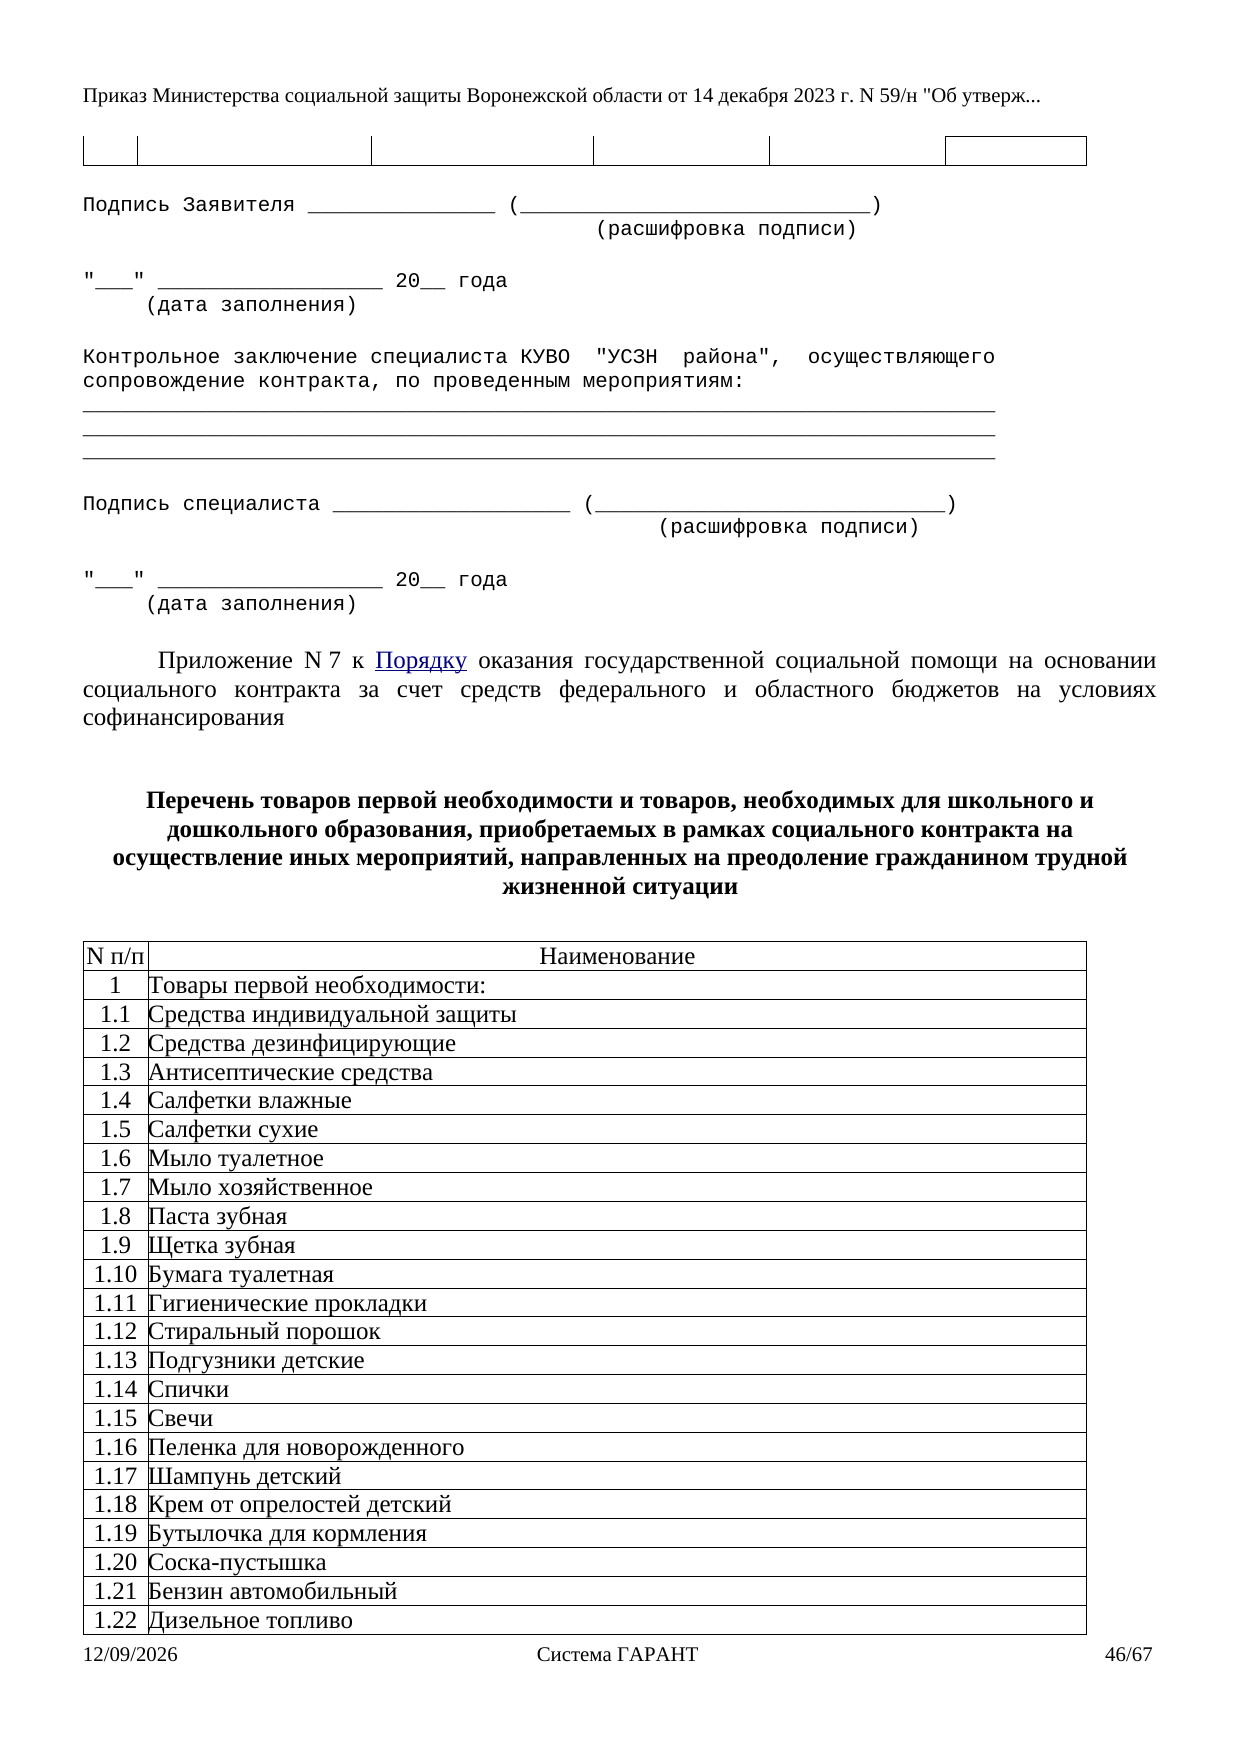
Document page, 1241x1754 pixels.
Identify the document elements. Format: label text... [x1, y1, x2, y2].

table_cell Стиральный порошок [149, 1317, 1086, 1345]
text Подпись специалиста ___________________ (____________________________) [83, 493, 1157, 517]
table_cell [84, 136, 137, 165]
text (расшифровка подписи) [83, 217, 1157, 241]
table_cell Антисептические средства [149, 1058, 1086, 1085]
text "___" __________________ 20__ года [83, 569, 1157, 593]
table_cell Мыло хозяйственное [149, 1173, 1086, 1201]
text "___" __________________ 20__ года [83, 270, 1157, 293]
table_cell Салфетки сухие [149, 1115, 1086, 1143]
table_cell 1.10 [84, 1260, 148, 1288]
table_cell Бензин автомобильный [149, 1577, 1086, 1605]
table_cell Пеленка для новорожденного [149, 1433, 1086, 1461]
text _________________________________________________________________________ [83, 393, 1157, 417]
text (дата заполнения) [83, 593, 1157, 616]
table_cell [594, 136, 769, 165]
text _________________________________________________________________________ [83, 417, 1157, 441]
table_cell Соска-пустышка [149, 1548, 1086, 1576]
table_cell 1.5 [84, 1115, 148, 1143]
table_cell 1.1 [84, 1000, 148, 1028]
table_cell 1.6 [84, 1144, 148, 1172]
table_cell 1.9 [84, 1231, 148, 1259]
table_cell Спички [149, 1375, 1086, 1403]
text Приложение N 7 к Порядку оказания государственной социальной помощи на основании социального контракта за счет средств федерального и областного бюджетов на условиях софинансирования [83, 645, 1157, 731]
table_cell Бутылочка для кормления [149, 1519, 1086, 1547]
table_cell 1.18 [84, 1490, 148, 1518]
text Подпись Заявителя _______________ (____________________________) [83, 194, 1157, 217]
table_header Наименование [149, 942, 1086, 970]
table_cell Гигиенические прокладки [149, 1289, 1086, 1316]
text Контрольное заключение специалиста КУВО "УСЗН района", осуществляющего [83, 346, 1157, 369]
table_cell 1.19 [84, 1519, 148, 1547]
table_cell Товары первой необходимости: [149, 971, 1086, 999]
table_cell Щетка зубная [149, 1231, 1086, 1259]
table_cell 1.2 [84, 1029, 148, 1057]
table_cell 1.7 [84, 1173, 148, 1201]
table_cell Подгузники детские [149, 1346, 1086, 1374]
text (дата заполнения) [83, 293, 1157, 317]
table_header N п/п [84, 942, 148, 970]
table_cell 1.3 [84, 1058, 148, 1085]
table_cell [138, 136, 371, 165]
table_cell Средства дезинфицирующие [149, 1029, 1086, 1057]
table_cell 1.20 [84, 1548, 148, 1576]
table_cell Свечи [149, 1404, 1086, 1432]
text сопровождение контракта, по проведенным мероприятиям: [83, 369, 1157, 393]
table_cell 1.16 [84, 1433, 148, 1461]
table_cell Шампунь детский [149, 1462, 1086, 1489]
table_cell 1 [84, 971, 148, 999]
table_cell Салфетки влажные [149, 1086, 1086, 1114]
table_cell 1.12 [84, 1317, 148, 1345]
table_cell Бумага туалетная [149, 1260, 1086, 1288]
table_cell Мыло туалетное [149, 1144, 1086, 1172]
table_cell 1.22 [84, 1606, 148, 1634]
table_cell [946, 137, 1086, 165]
table_cell 1.17 [84, 1462, 148, 1489]
table_cell [770, 136, 945, 165]
table_cell [372, 136, 593, 165]
table_cell Паста зубная [149, 1202, 1086, 1230]
table_cell 1.13 [84, 1346, 148, 1374]
table_cell 1.14 [84, 1375, 148, 1403]
table_cell Крем от опрелостей детский [149, 1490, 1086, 1518]
table_cell 1.11 [84, 1289, 148, 1316]
text _________________________________________________________________________ [83, 441, 1157, 464]
text (расшифровка подписи) [83, 517, 1157, 540]
table_cell 1.8 [84, 1202, 148, 1230]
table_cell 1.15 [84, 1404, 148, 1432]
table_cell 1.4 [84, 1086, 148, 1114]
table_cell Дизельное топливо [149, 1606, 1086, 1634]
subtitle Перечень товаров первой необходимости и товаров, необходимых для школьного и дошкольного образования, приобретаемых в рамках социального контракта на осуществление иных мероприятий, направленных на преодоление гражданином трудной жизненной ситуации [83, 785, 1157, 900]
table_cell Средства индивидуальной защиты [149, 1000, 1086, 1028]
table_cell 1.21 [84, 1577, 148, 1605]
